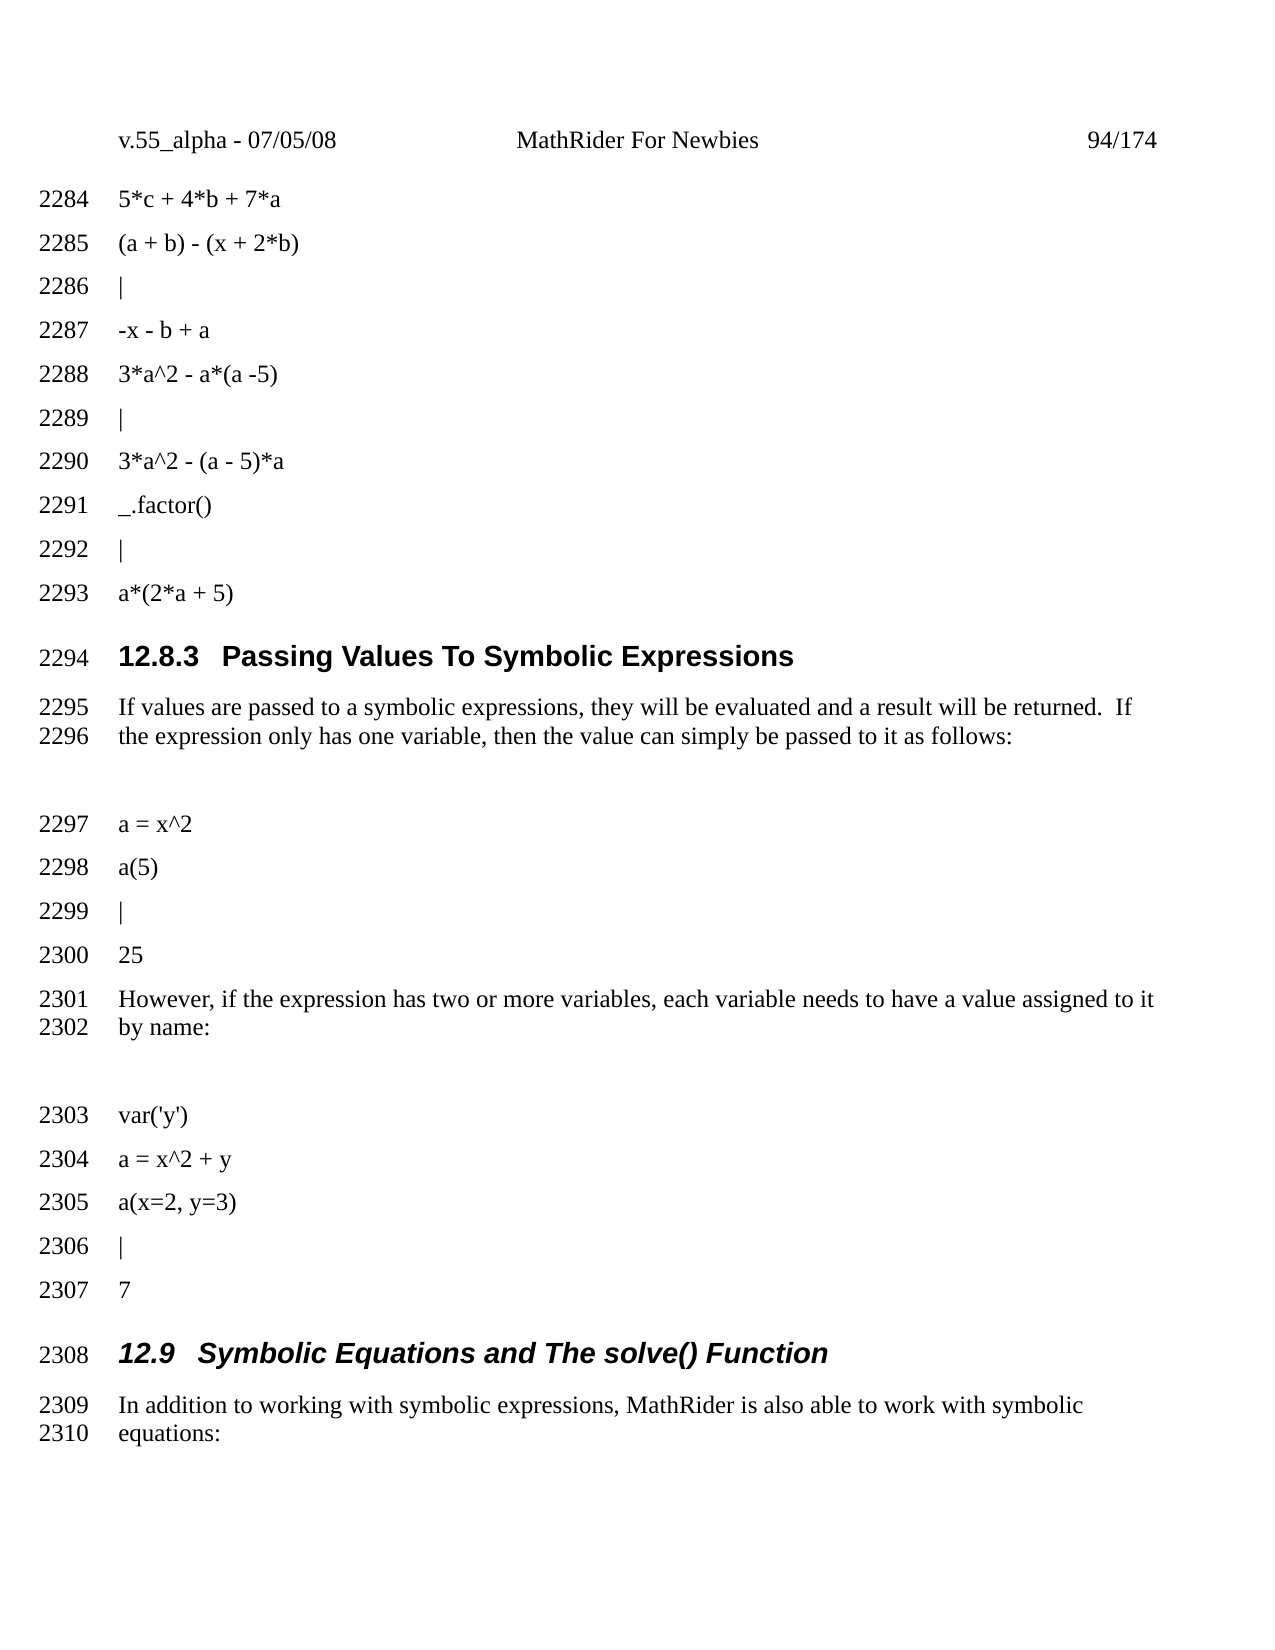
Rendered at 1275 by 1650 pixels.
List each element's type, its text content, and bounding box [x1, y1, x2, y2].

text a(x=2, y=3) [118, 1187, 1157, 1216]
text a = x^2 + y [118, 1144, 1157, 1172]
text _.factor() [118, 490, 1157, 519]
text 7 [118, 1275, 1157, 1304]
subtitle Passing Values To Symbolic Expressions [118, 639, 1157, 672]
text | [118, 403, 1157, 431]
subtitle Symbolic Equations and The solve() Function [118, 1336, 1157, 1370]
text However, if the expression has two or more variables, each variable needs to have a value assigned to it by name: [118, 984, 1157, 1041]
text In addition to working with symbolic expressions, MathRider is also able to work with symbolic equations: [118, 1390, 1157, 1447]
text (a + b) - (x + 2*b) [118, 228, 1157, 256]
text If values are passed to a symbolic expressions, they will be evaluated and a result will be returned. If the expression only has one variable, then the value can simply be passed to it as follows: [118, 692, 1157, 750]
text -x - b + a [118, 315, 1157, 344]
text | [118, 1231, 1157, 1260]
text a*(2*a + 5) [118, 578, 1157, 606]
text 3*a^2 - (a - 5)*a [118, 446, 1157, 475]
text var('y') [118, 1100, 1157, 1129]
text a = x^2 [118, 809, 1157, 837]
text | [118, 271, 1157, 300]
text 3*a^2 - a*(a -5) [118, 359, 1157, 388]
text a(5) [118, 852, 1157, 881]
text 5*c + 4*b + 7*a [118, 184, 1157, 213]
text | [118, 896, 1157, 925]
text 25 [118, 940, 1157, 969]
text | [118, 534, 1157, 563]
